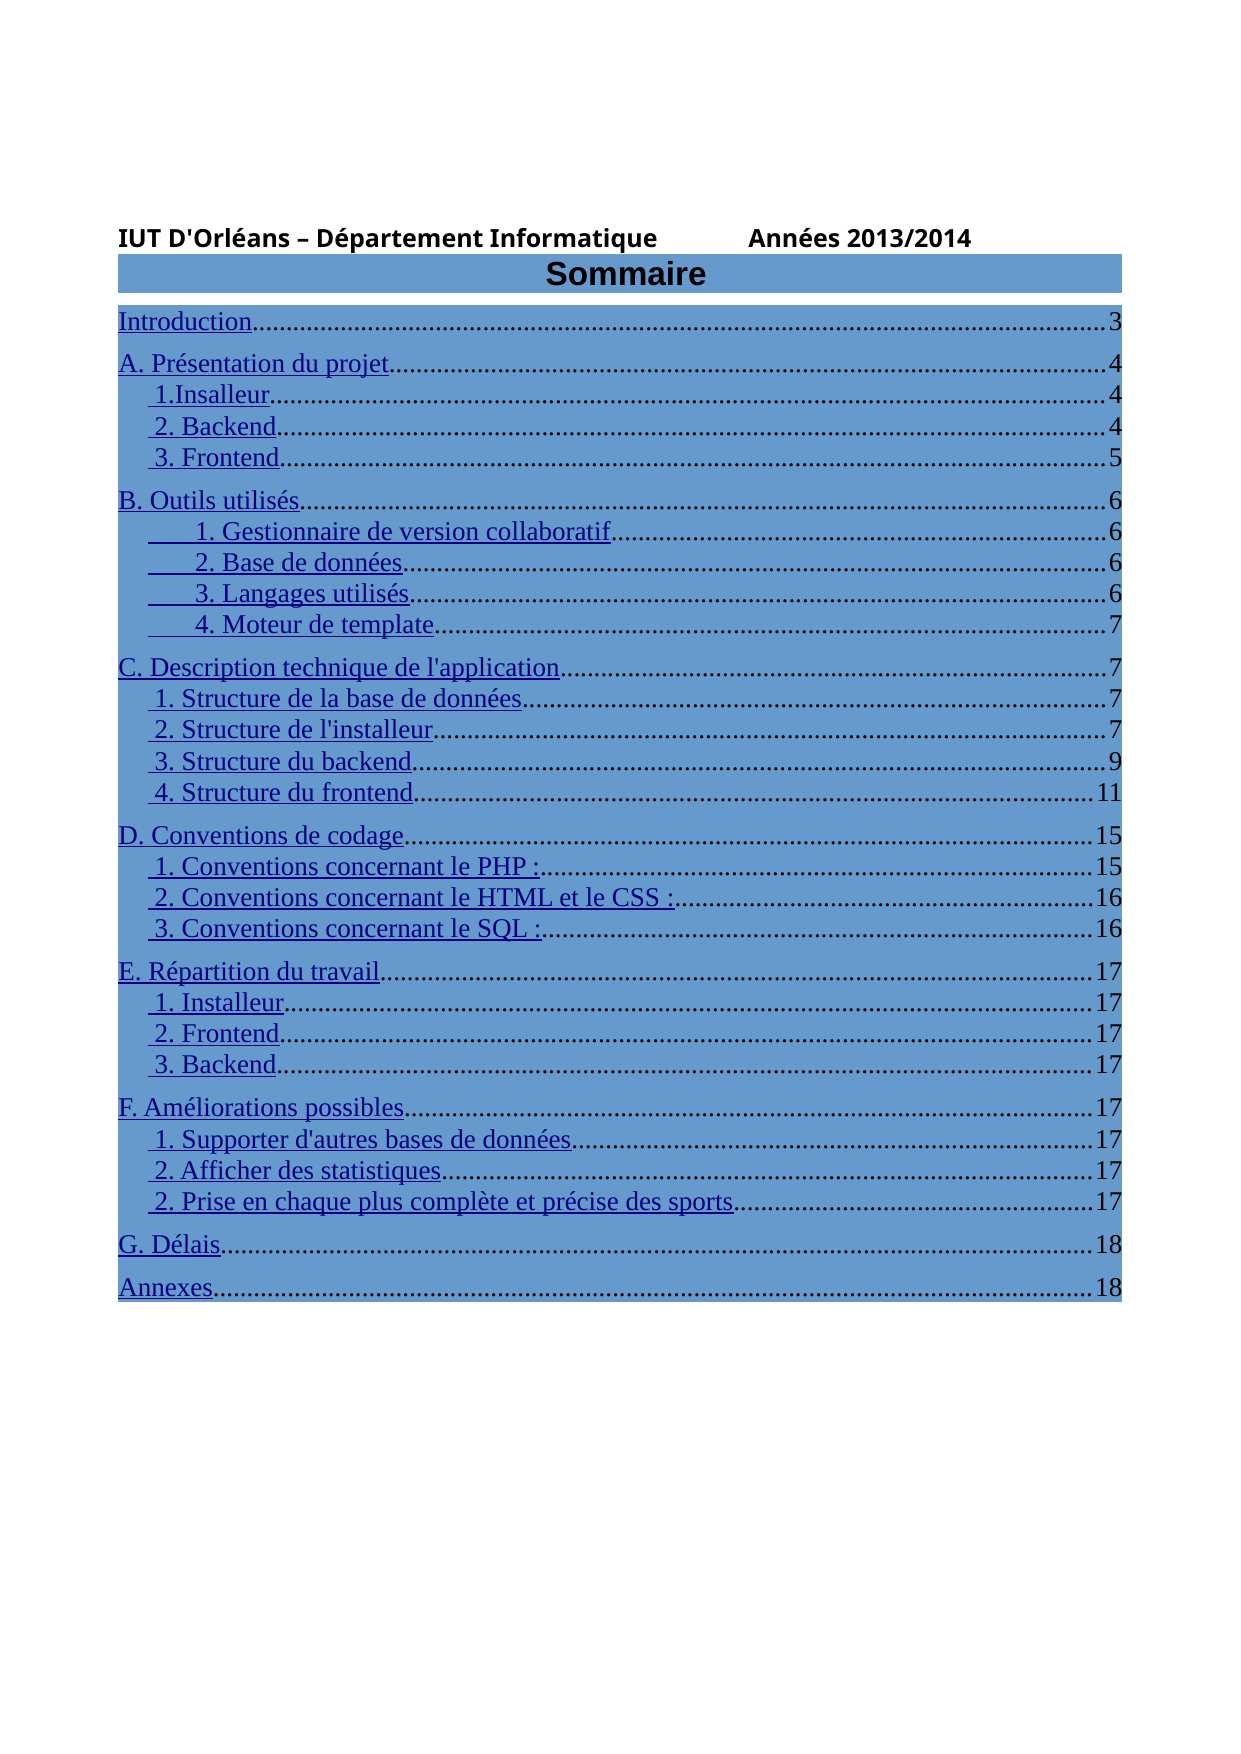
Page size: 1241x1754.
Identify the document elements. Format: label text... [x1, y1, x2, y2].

text 2. Backend 4 [148, 410, 1122, 441]
text 1. Conventions concernant le PHP : 15 [148, 850, 1122, 881]
text 4. Structure du frontend 11 [148, 776, 1122, 807]
text 1. Structure de la base de données 7 [148, 682, 1122, 714]
text 3. Backend 17 [148, 1049, 1122, 1080]
text B. Outils utilisés 6 [118, 484, 1122, 515]
text Introduction 3 [118, 304, 1122, 336]
text 2. Base de données 6 [148, 546, 1122, 577]
text 1. Installeur 17 [148, 986, 1122, 1017]
text 2. Prise en chaque plus complète et précise des sports 17 [148, 1185, 1122, 1216]
text E. Répartition du travail 17 [118, 955, 1122, 986]
text 3. Conventions concernant le SQL : 16 [148, 912, 1122, 943]
text 3. Structure du backend 9 [148, 745, 1122, 776]
text 3. Langages utilisés 6 [148, 577, 1122, 608]
text D. Conventions de codage 15 [118, 819, 1122, 850]
text F. Améliorations possibles 17 [118, 1092, 1122, 1123]
text 4. Moteur de template 7 [148, 608, 1122, 639]
text IUT D'Orléans – Département Informatique Années 2013/2014 [118, 220, 1122, 254]
text 2. Conventions concernant le HTML et le CSS : 16 [148, 881, 1122, 912]
text 2. Afficher des statistiques 17 [148, 1154, 1122, 1185]
text A. Présentation du projet 4 [118, 347, 1122, 379]
text 2. Structure de l'installeur 7 [148, 714, 1122, 745]
text 1. Supporter d'autres bases de données 17 [148, 1123, 1122, 1154]
text 1. Gestionnaire de version collaboratif 6 [148, 515, 1122, 546]
text C. Description technique de l'application 7 [118, 651, 1122, 682]
text 3. Frontend 5 [148, 441, 1122, 472]
text 2. Frontend 17 [148, 1017, 1122, 1049]
subtitle Sommaire [130, 254, 1122, 293]
text G. Délais 18 [118, 1228, 1122, 1259]
text 1.Insalleur 4 [148, 379, 1122, 410]
text Annexes 18 [118, 1271, 1122, 1302]
